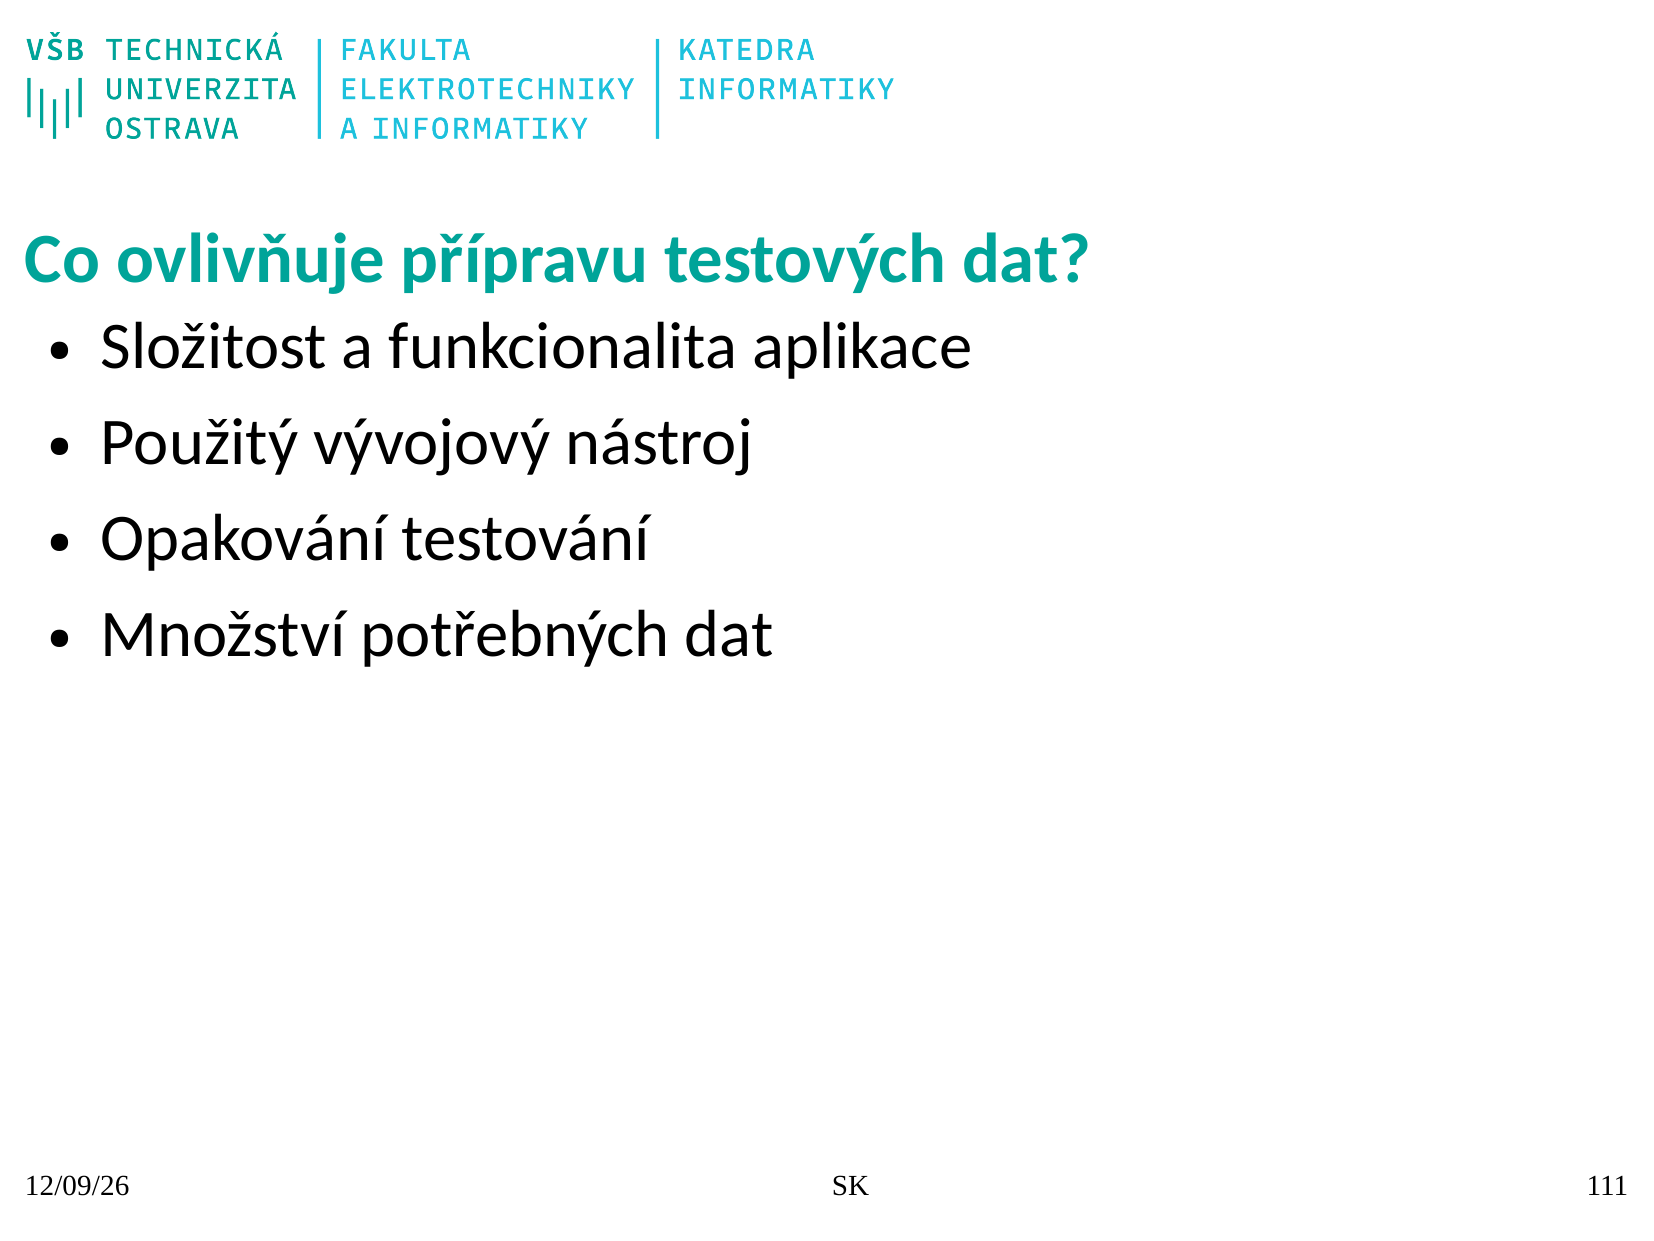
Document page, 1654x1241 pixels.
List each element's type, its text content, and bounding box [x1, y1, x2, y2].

title Co ovlivňuje přípravu testových dat? [24, 169, 1629, 300]
picture [26, 31, 894, 139]
list Složitost a funkcionalita aplikace Použitý vývojový nástroj Opakování testování Množství potřebných dat [30, 318, 1629, 1146]
